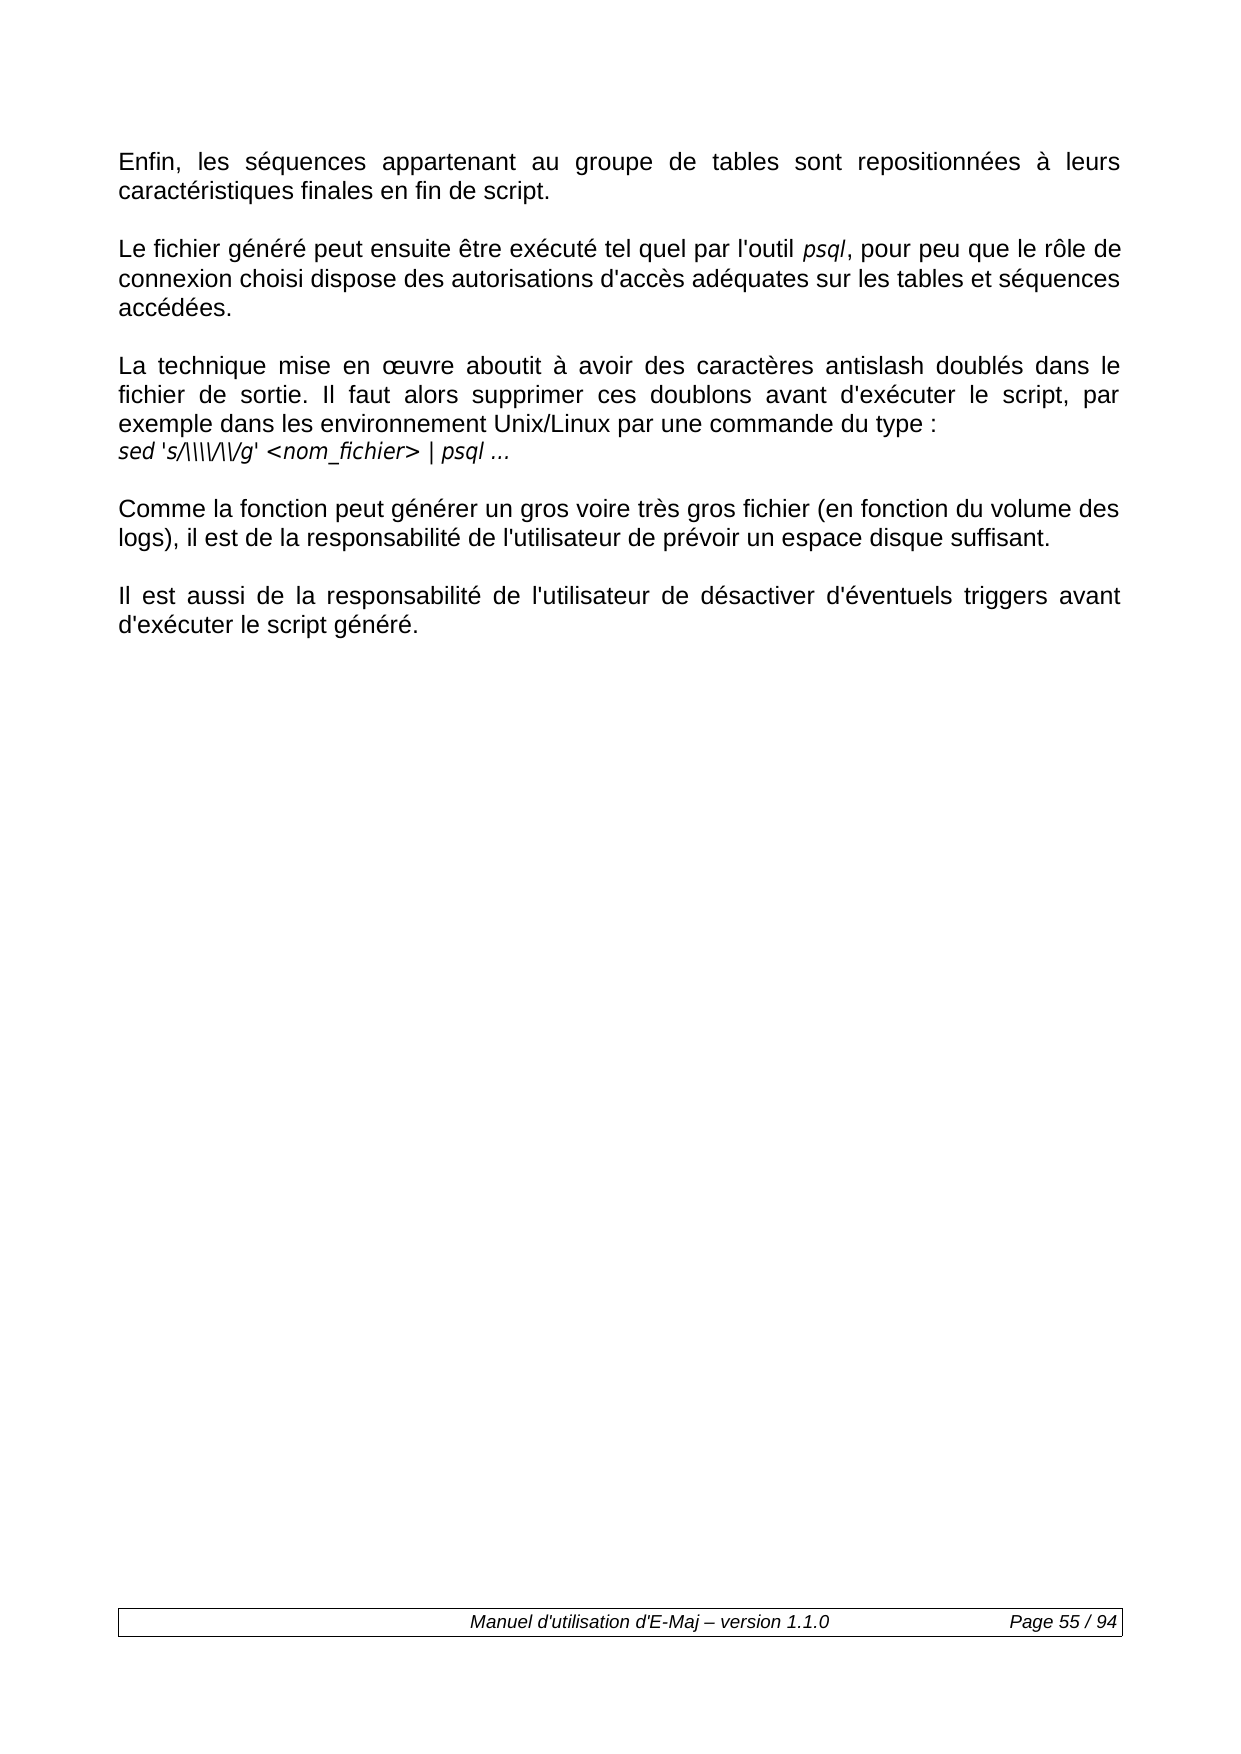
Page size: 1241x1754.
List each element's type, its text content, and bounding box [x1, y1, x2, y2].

text La technique mise en œuvre aboutit à avoir des caractères antislash doublés dans le fichier de sortie. Il faut alors supprimer ces doublons avant d'exécuter le script, par exemple dans les environnement Unix/Linux par une commande du type : [118, 351, 1122, 438]
text Le fichier généré peut ensuite être exécuté tel quel par l'outil psql, pour peu que le rôle de connexion choisi dispose des autorisations d'accès adéquates sur les tables et séquences accédées. [118, 234, 1122, 322]
text sed 's/\\\\/\\/g' <nom_fichier> | psql ... [118, 438, 1122, 465]
text Enfin, les séquences appartenant au groupe de tables sont repositionnées à leurs caractéristiques finales en fin de script. [118, 147, 1122, 205]
text Il est aussi de la responsabilité de l'utilisateur de désactiver d'éventuels triggers avant d'exécuter le script généré. [118, 581, 1122, 639]
text Comme la fonction peut générer un gros voire très gros fichier (en fonction du volume des logs), il est de la responsabilité de l'utilisateur de prévoir un espace disque suffisant. [118, 494, 1122, 552]
